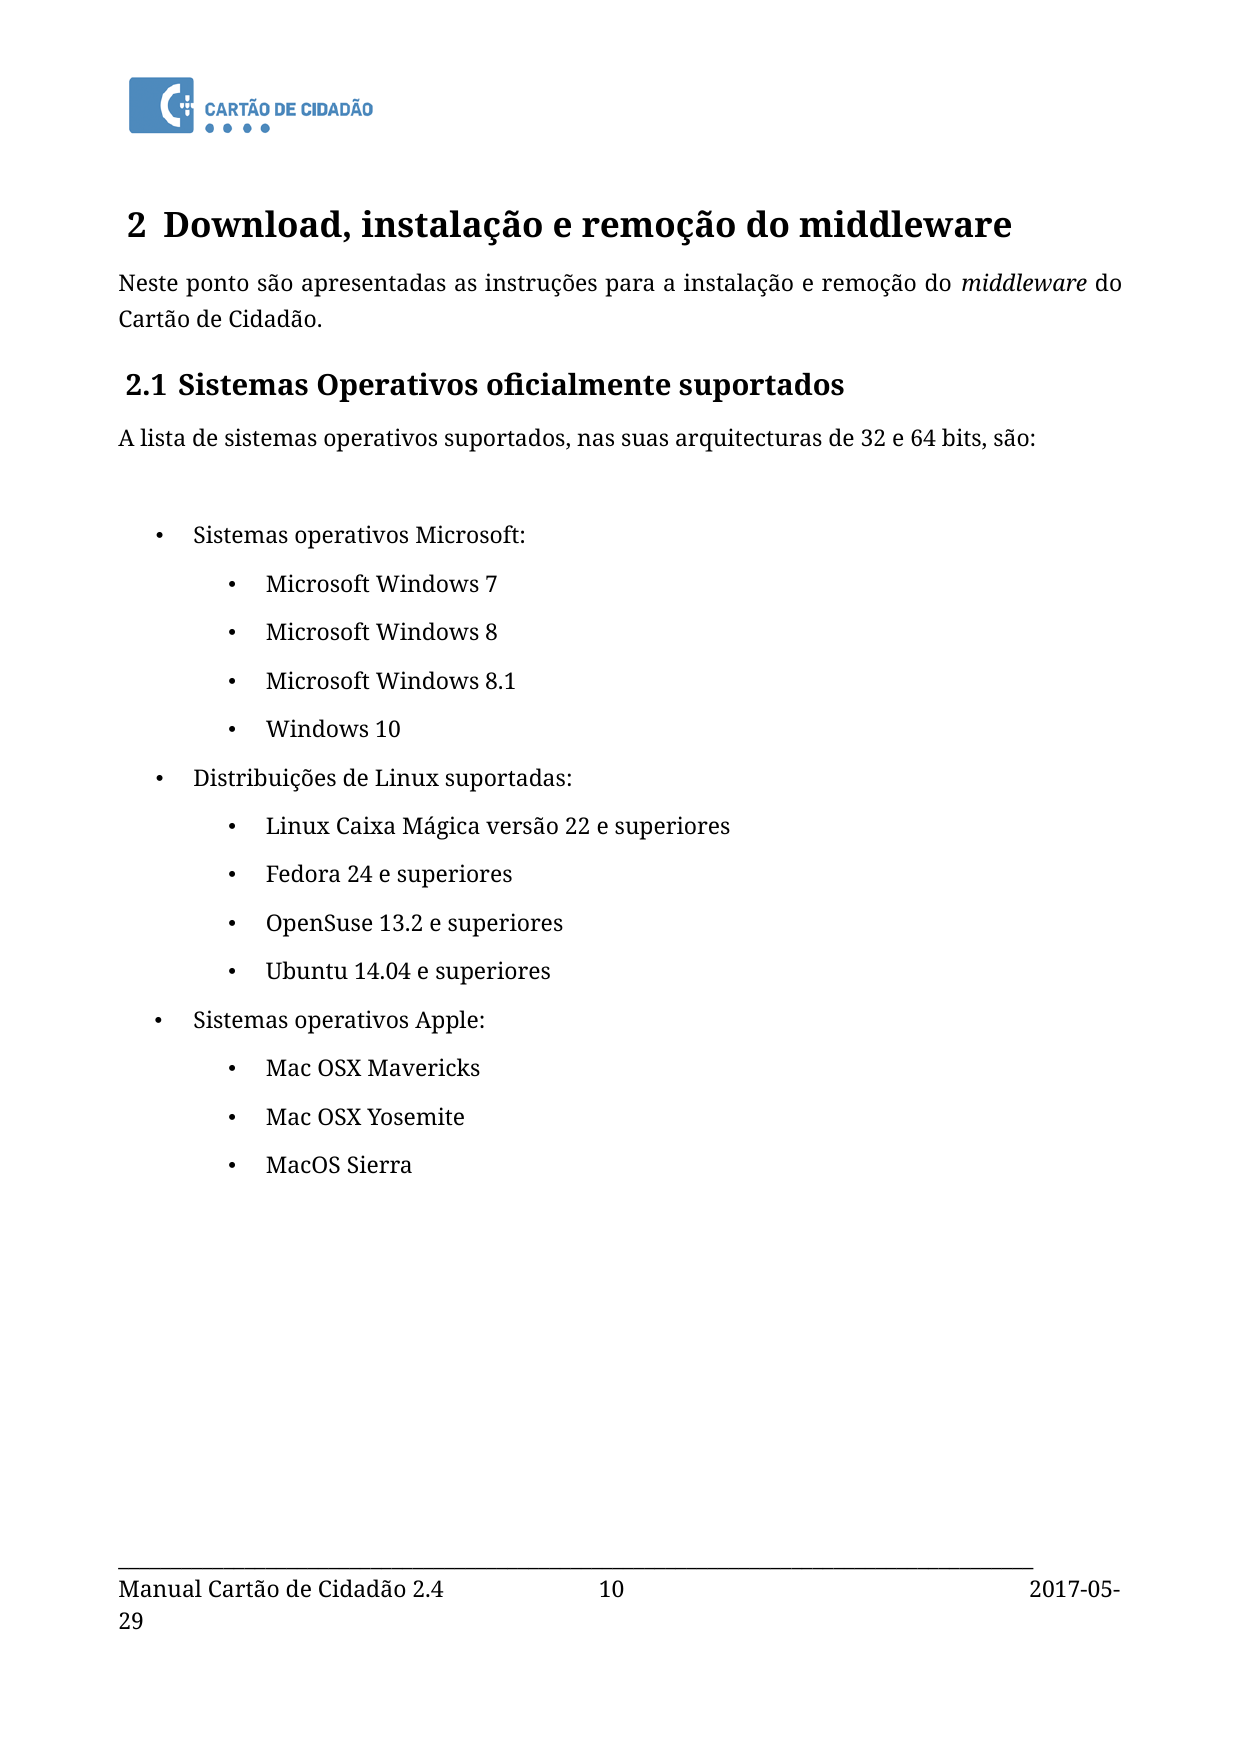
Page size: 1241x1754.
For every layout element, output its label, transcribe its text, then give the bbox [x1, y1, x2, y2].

list Microsoft Windows 8.1 [228, 664, 1122, 696]
subtitle Download, instalação e remoção do middleware [118, 200, 1122, 248]
list Mac OSX Yosemite [228, 1101, 1122, 1132]
list Ubuntu 14.04 e superiores [228, 955, 1122, 986]
text A lista de sistemas operativos suportados, nas suas arquitecturas de 32 e 64 bits, são: [118, 422, 1122, 454]
list MacOS Sierra [228, 1149, 1122, 1180]
list Microsoft Windows 8 [228, 616, 1122, 647]
list Microsoft Windows 7 [228, 568, 1122, 599]
list Fedora 24 e superiores [228, 858, 1122, 889]
list Linux Caixa Mágica versão 22 e superiores [228, 810, 1122, 841]
list Sistemas operativos Apple: [154, 1004, 1122, 1035]
picture [126, 71, 419, 141]
text Neste ponto são apresentadas as instruções para a instalação e remoção do middleware do Cartão de Cidadão. [118, 267, 1122, 334]
list Windows 10 [228, 713, 1122, 744]
subtitle Sistemas Operativos oficialmente suportados [118, 364, 1122, 404]
list Sistemas operativos Microsoft: [156, 519, 1122, 551]
list Distribuições de Linux suportadas: [156, 761, 1122, 793]
list OpenSuse 13.2 e superiores [228, 907, 1122, 938]
list Mac OSX Mavericks [228, 1052, 1122, 1083]
